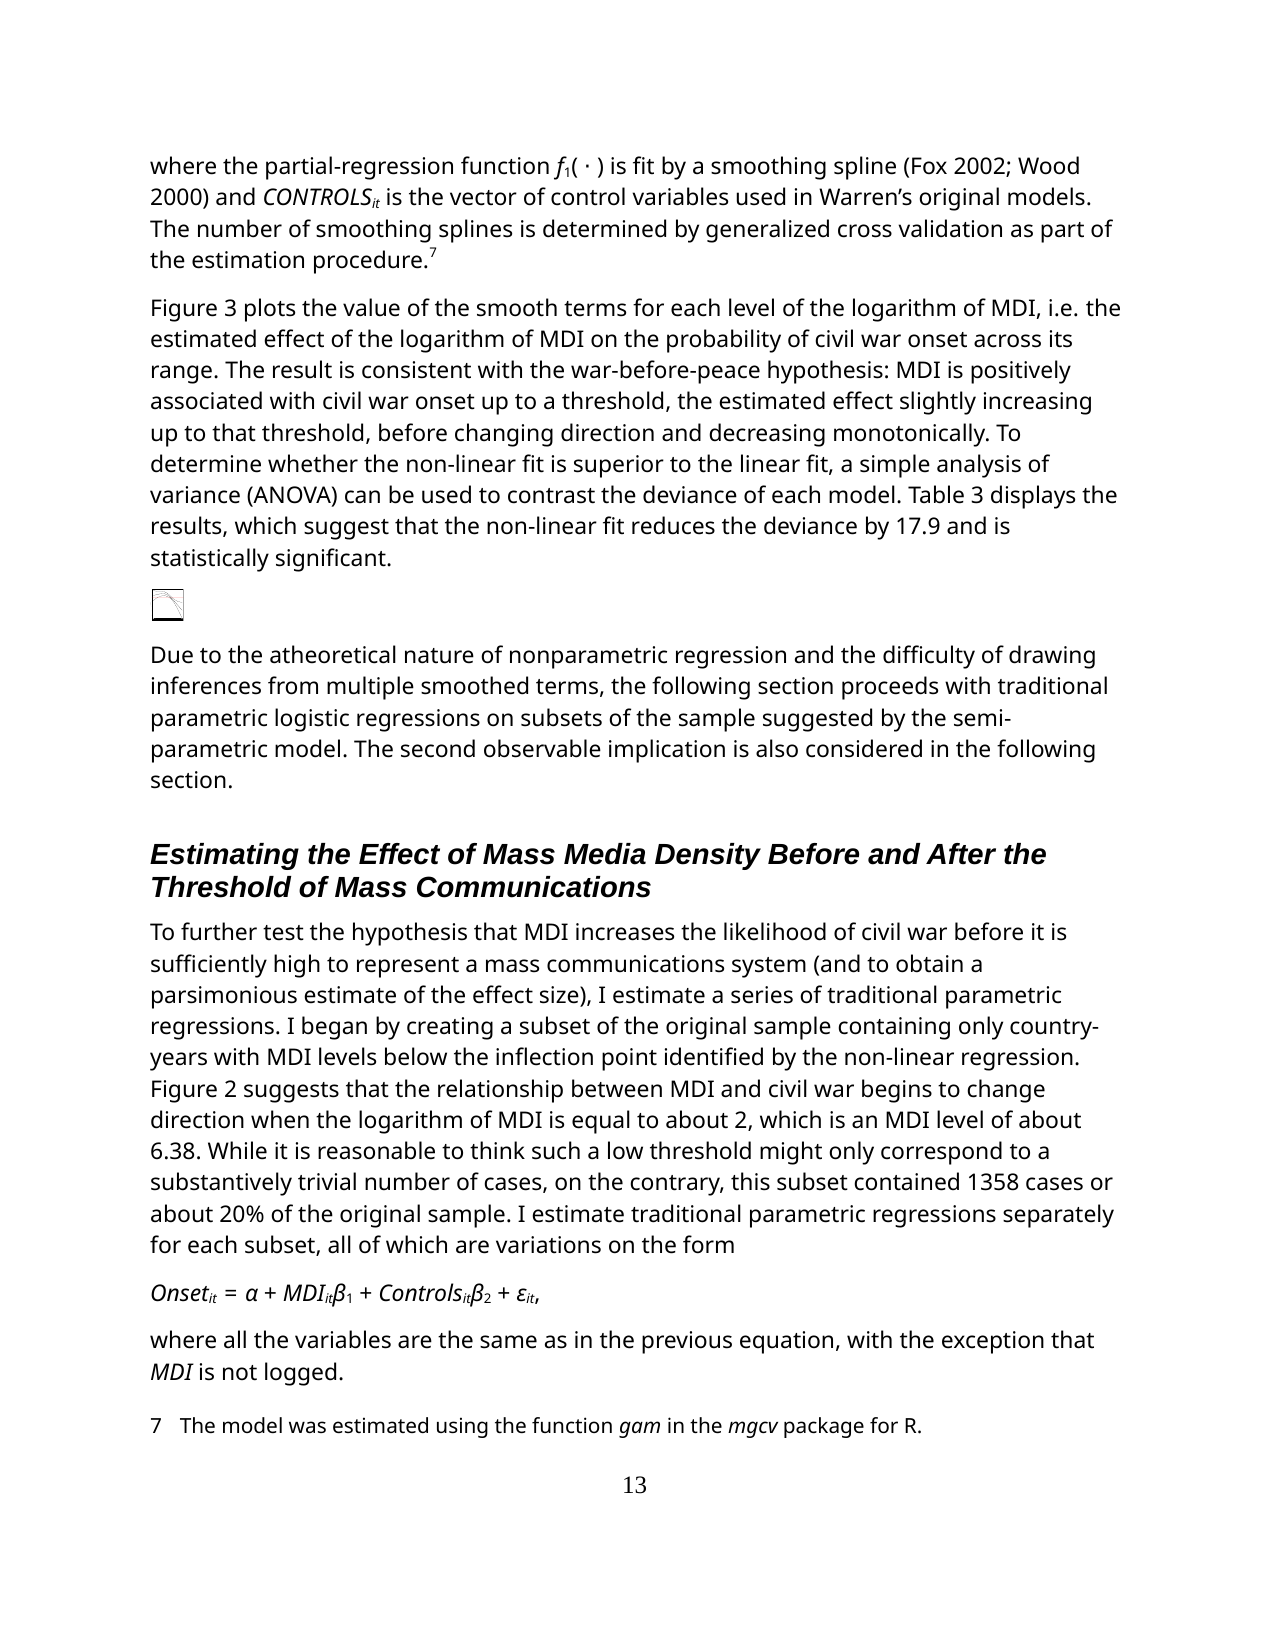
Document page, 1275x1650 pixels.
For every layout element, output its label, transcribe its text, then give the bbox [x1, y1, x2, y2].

text Onsetit = α + MDIitβ1 + Controlsitβ2 + ɛit, [150, 1277, 1125, 1308]
text Due to the atheoretical nature of nonparametric regression and the difficulty of drawing inferences from multiple smoothed terms, the following section proceeds with traditional parametric logistic regressions on subsets of the sample suggested by the semi-parametric model. The second observable implication is also considered in the following section. [150, 639, 1125, 795]
text To further test the hypothesis that MDI increases the likelihood of civil war before it is sufficiently high to represent a mass communications system (and to obtain a parsimonious estimate of the effect size), I estimate a series of traditional parametric regressions. I began by creating a subset of the original sample containing only country-years with MDI levels below the inflection point identified by the non-linear regression. Figure 2 suggests that the relationship between MDI and civil war begins to change direction when the logarithm of MDI is equal to about 2, which is an MDI level of about 6.38. While it is reasonable to think such a low threshold might only correspond to a substantively trivial number of cases, on the contrary, this subset contained 1358 cases or about 20% of the original sample. I estimate traditional parametric regressions separately for each subset, all of which are variations on the form [150, 916, 1125, 1260]
text The model was estimated using the function gam in the mgcv package for R. [150, 1412, 1125, 1440]
text Figure 3 plots the value of the smooth terms for each level of the logarithm of MDI, i.e. the estimated effect of the logarithm of MDI on the probability of civil war onset across its range. The result is consistent with the war-before-peace hypothesis: MDI is positively associated with civil war onset up to a threshold, the estimated effect slightly increasing up to that threshold, before changing direction and decreasing monotonically. To determine whether the non-linear fit is superior to the linear fit, a simple analysis of variance (ANOVA) can be used to contrast the deviance of each model. Table 3 displays the results, which suggest that the non-linear fit reduces the deviance by 17.9 and is statistically significant. [150, 291, 1125, 573]
text where the partial-regression function f1( ⋅ ) is fit by a smoothing spline (Fox 2002; Wood 2000) and CONTROLSit is the vector of control variables used in Warren’s original models. The number of smoothing splines is determined by generalized cross validation as part of the estimation procedure. [150, 150, 1125, 275]
subtitle Estimating the Effect of Mass Media Density Before and After the Threshold of Mass Communications [150, 837, 1125, 904]
text where all the variables are the same as in the previous equation, with the exception that MDI is not logged. [150, 1324, 1125, 1387]
